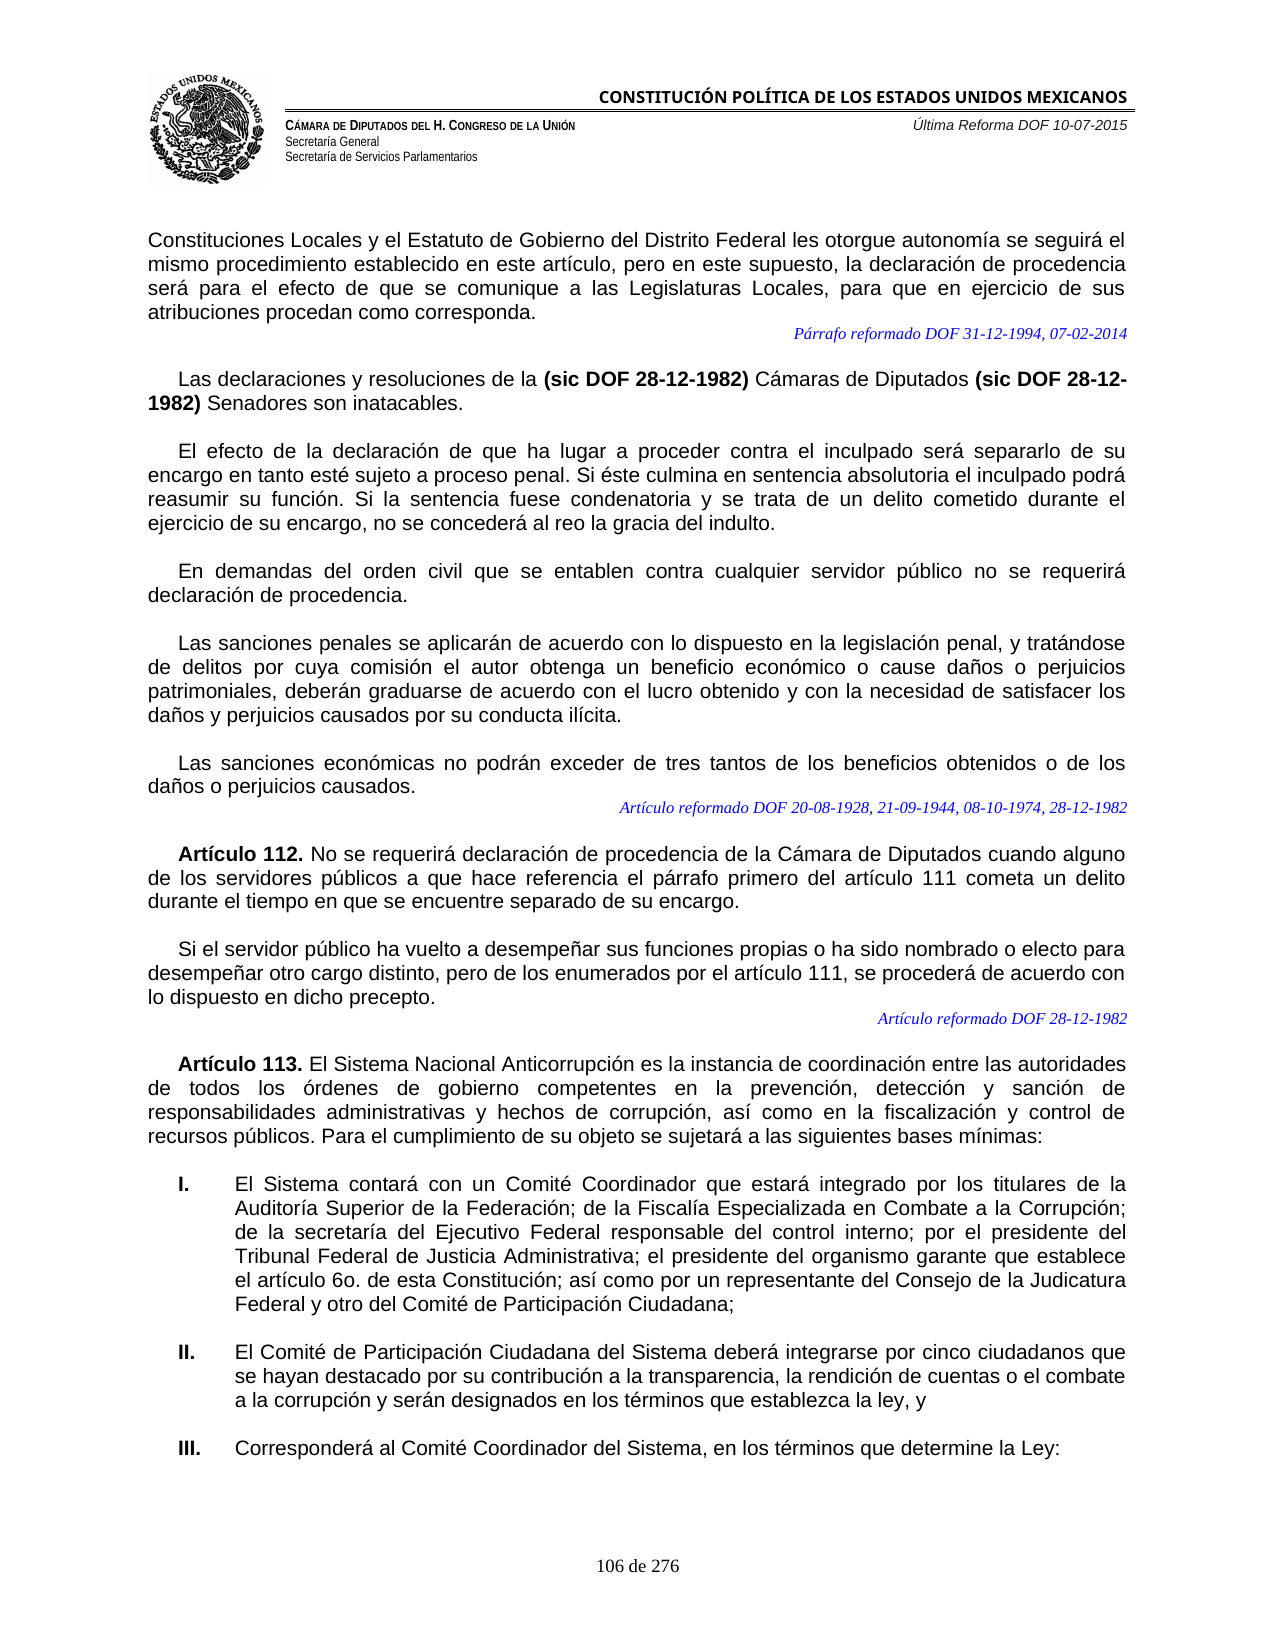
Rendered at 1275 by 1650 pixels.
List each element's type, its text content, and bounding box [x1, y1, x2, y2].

text Artículo reformado DOF 20-08-1928, 21-09-1944, 08-10-1974, 28-12-1982 [148, 798, 1127, 817]
text Párrafo reformado DOF 31-12-1994, 07-02-2014 [148, 324, 1127, 343]
text El efecto de la declaración de que ha lugar a proceder contra el inculpado será separarlo de su encargo en tanto esté sujeto a proceso penal. Si éste culmina en sentencia absolutoria el inculpado podrá reasumir su función. Si la sentencia fuese condenatoria y se trata de un delito cometido durante el ejercicio de su encargo, no se concederá al reo la gracia del indulto. [148, 439, 1127, 535]
text II. El Comité de Participación Ciudadana del Sistema deberá integrarse por cinco ciudadanos que se hayan destacado por su contribución a la transparencia, la rendición de cuentas o el combate a la corrupción y serán designados en los términos que establezca la ley, y [178, 1340, 1127, 1412]
text Si el servidor público ha vuelto a desempeñar sus funciones propias o ha sido nombrado o electo para desempeñar otro cargo distinto, pero de los enumerados por el artículo 111, se procederá de acuerdo con lo dispuesto en dicho precepto. [148, 937, 1127, 1009]
text Constituciones Locales y el Estatuto de Gobierno del Distrito Federal les otorgue autonomía se seguirá el mismo procedimiento establecido en este artículo, pero en este supuesto, la declaración de procedencia será para el efecto de que se comunique a las Legislaturas Locales, para que en ejercicio de sus atribuciones procedan como corresponda. [148, 228, 1127, 324]
text Las sanciones penales se aplicarán de acuerdo con lo dispuesto en la legislación penal, y tratándose de delitos por cuya comisión el autor obtenga un beneficio económico o cause daños o perjuicios patrimoniales, deberán graduarse de acuerdo con el lucro obtenido y con la necesidad de satisfacer los daños y perjuicios causados por su conducta ilícita. [148, 631, 1127, 726]
text Artículo reformado DOF 28-12-1982 [148, 1009, 1127, 1028]
text Artículo 113. El Sistema Nacional Anticorrupción es la instancia de coordinación entre las autoridades de todos los órdenes de gobierno competentes en la prevención, detección y sanción de responsabilidades administrativas y hechos de corrupción, así como en la fiscalización y control de recursos públicos. Para el cumplimiento de su objeto se sujetará a las siguientes bases mínimas: [148, 1052, 1127, 1148]
text III. Corresponderá al Comité Coordinador del Sistema, en los términos que determine la Ley: [178, 1436, 1127, 1459]
text Artículo 112. No se requerirá declaración de procedencia de la Cámara de Diputados cuando alguno de los servidores públicos a que hace referencia el párrafo primero del artículo 111 cometa un delito durante el tiempo en que se encuentre separado de su encargo. [148, 841, 1127, 913]
text I. El Sistema contará con un Comité Coordinador que estará integrado por los titulares de la Auditoría Superior de la Federación; de la Fiscalía Especializada en Combate a la Corrupción; de la secretaría del Ejecutivo Federal responsable del control interno; por el presidente del Tribunal Federal de Justicia Administrativa; el presidente del organismo garante que establece el artículo 6o. de esta Constitución; así como por un representante del Consejo de la Judicatura Federal y otro del Comité de Participación Ciudadana; [178, 1172, 1127, 1316]
text Las sanciones económicas no podrán exceder de tres tantos de los beneficios obtenidos o de los daños o perjuicios causados. [148, 750, 1127, 798]
text En demandas del orden civil que se entablen contra cualquier servidor público no se requerirá declaración de procedencia. [148, 559, 1127, 607]
text Las declaraciones y resoluciones de la (sic DOF 28-12-1982) Cámaras de Diputados (sic DOF 28-12-1982) Senadores son inatacables. [148, 367, 1127, 415]
